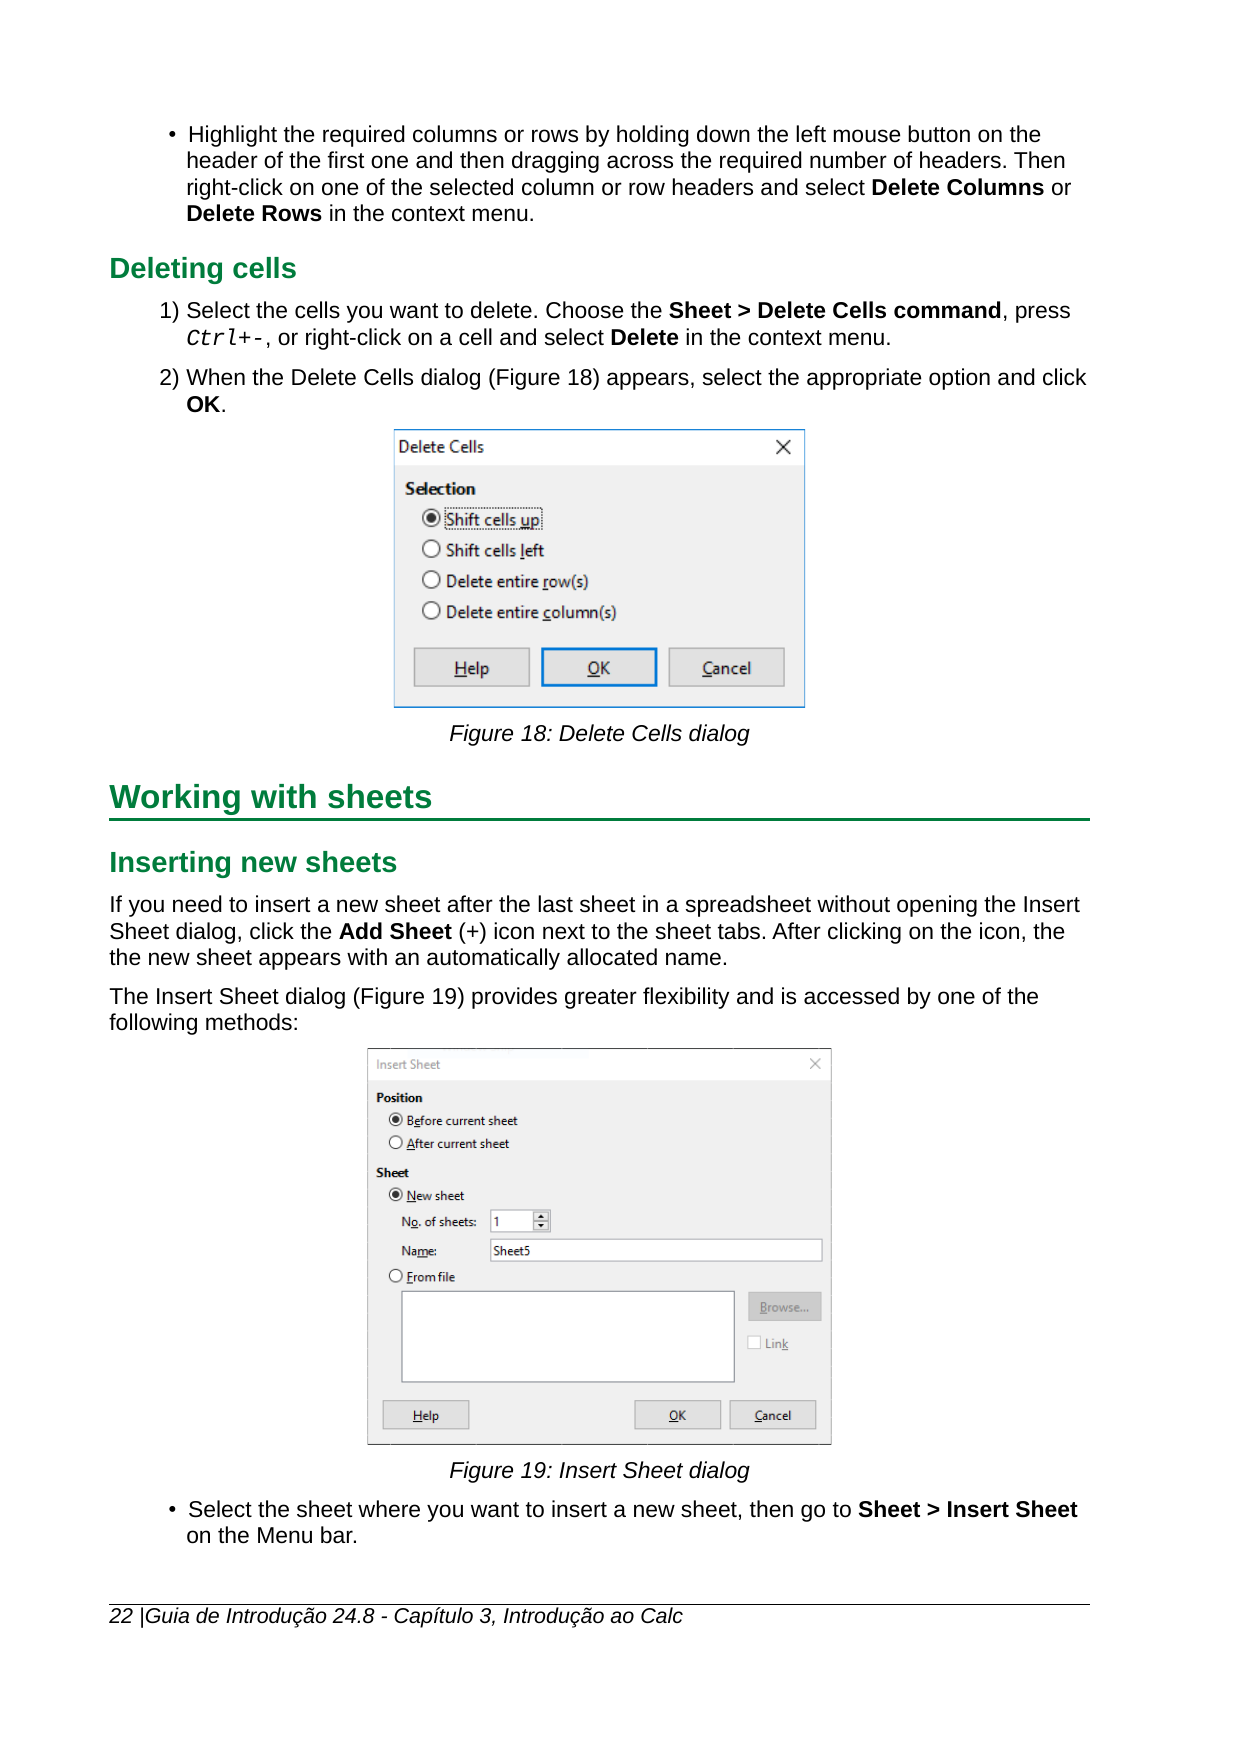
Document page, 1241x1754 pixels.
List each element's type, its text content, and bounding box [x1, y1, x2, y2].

text Figure 18: Delete Cells dialog [394, 719, 805, 746]
subtitle Deleting cells [109, 251, 1090, 285]
list Select the sheet where you want to insert a new sheet, then go to Sheet > Insert Sheet on the Menu bar. [168, 1496, 1090, 1549]
subtitle Inserting new sheets [109, 845, 1090, 879]
text If you need to insert a new sheet after the last sheet in a spreadsheet without opening the Insert Sheet dialog, click the Add Sheet (+) icon next to the sheet tabs. After clicking on the icon, the the new sheet appears with an automatically allocated name. [109, 891, 1090, 970]
list Highlight the required columns or rows by holding down the left mouse button on the header of the first one and then dragging across the required number of headers. Then right-click on one of the selected column or row headers and select Delete Columns or Delete Rows in the context menu. [168, 121, 1090, 226]
picture [393, 429, 806, 708]
subtitle Working with sheets [109, 777, 1090, 818]
list When the Delete Cells dialog (Figure 18) appears, select the appropriate option and click OK. [186, 364, 1090, 417]
text Figure 19: Insert Sheet dialog [368, 1457, 831, 1484]
list The Insert Sheet dialog (Figure 19) provides greater flexibility and is accessed by one of the following methods: [109, 983, 1090, 1036]
list Select the cells you want to delete. Choose the Sheet > Delete Cells command, press Ctrl+-, or right-click on a cell and select Delete in the context menu. [186, 297, 1090, 352]
picture [367, 1048, 832, 1445]
